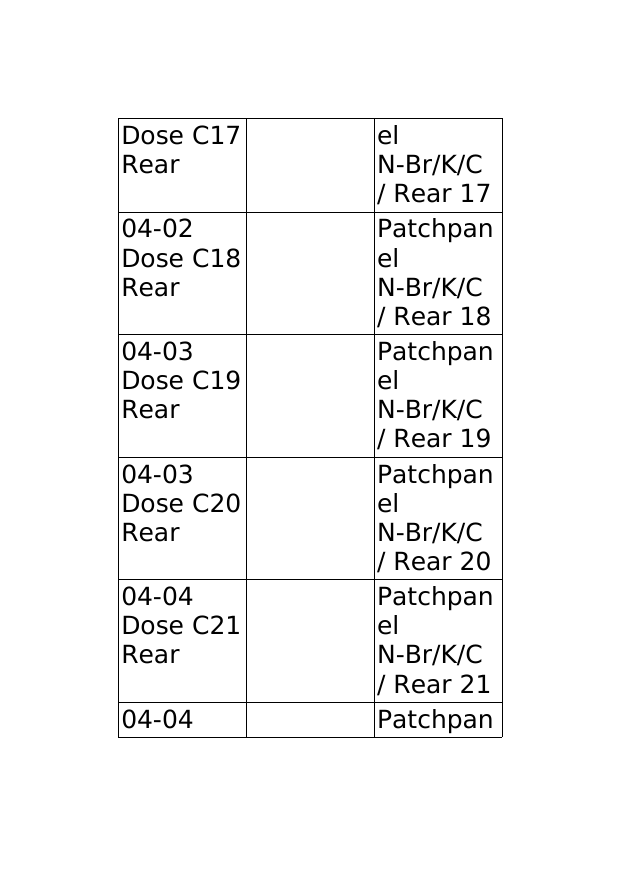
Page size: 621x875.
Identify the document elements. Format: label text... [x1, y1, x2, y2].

table_cell [247, 335, 374, 457]
table_cell Patchpanel N-Br/K/C / Rear 19 [375, 335, 502, 457]
table_cell Patchpanel N-Br/K/C / Rear 20 [375, 458, 502, 579]
table_cell [247, 213, 374, 334]
table_cell Patchpan [375, 703, 502, 737]
table_cell 04-03 Dose C19 Rear [119, 335, 246, 457]
table_cell 04-04 [119, 703, 246, 737]
table_cell Dose C17 Rear [119, 119, 246, 212]
table_cell 04-04 Dose C21 Rear [119, 580, 246, 702]
table_cell 04-02 Dose C18 Rear [119, 213, 246, 334]
table_cell el N-Br/K/C / Rear 17 [375, 119, 502, 212]
table_cell Patchpanel N-Br/K/C / Rear 21 [375, 580, 502, 702]
table_cell [247, 119, 374, 212]
table_cell [247, 703, 374, 737]
table_cell [247, 580, 374, 702]
table_cell Patchpanel N-Br/K/C / Rear 18 [375, 213, 502, 334]
table_cell 04-03 Dose C20 Rear [119, 458, 246, 579]
table_cell [247, 458, 374, 579]
